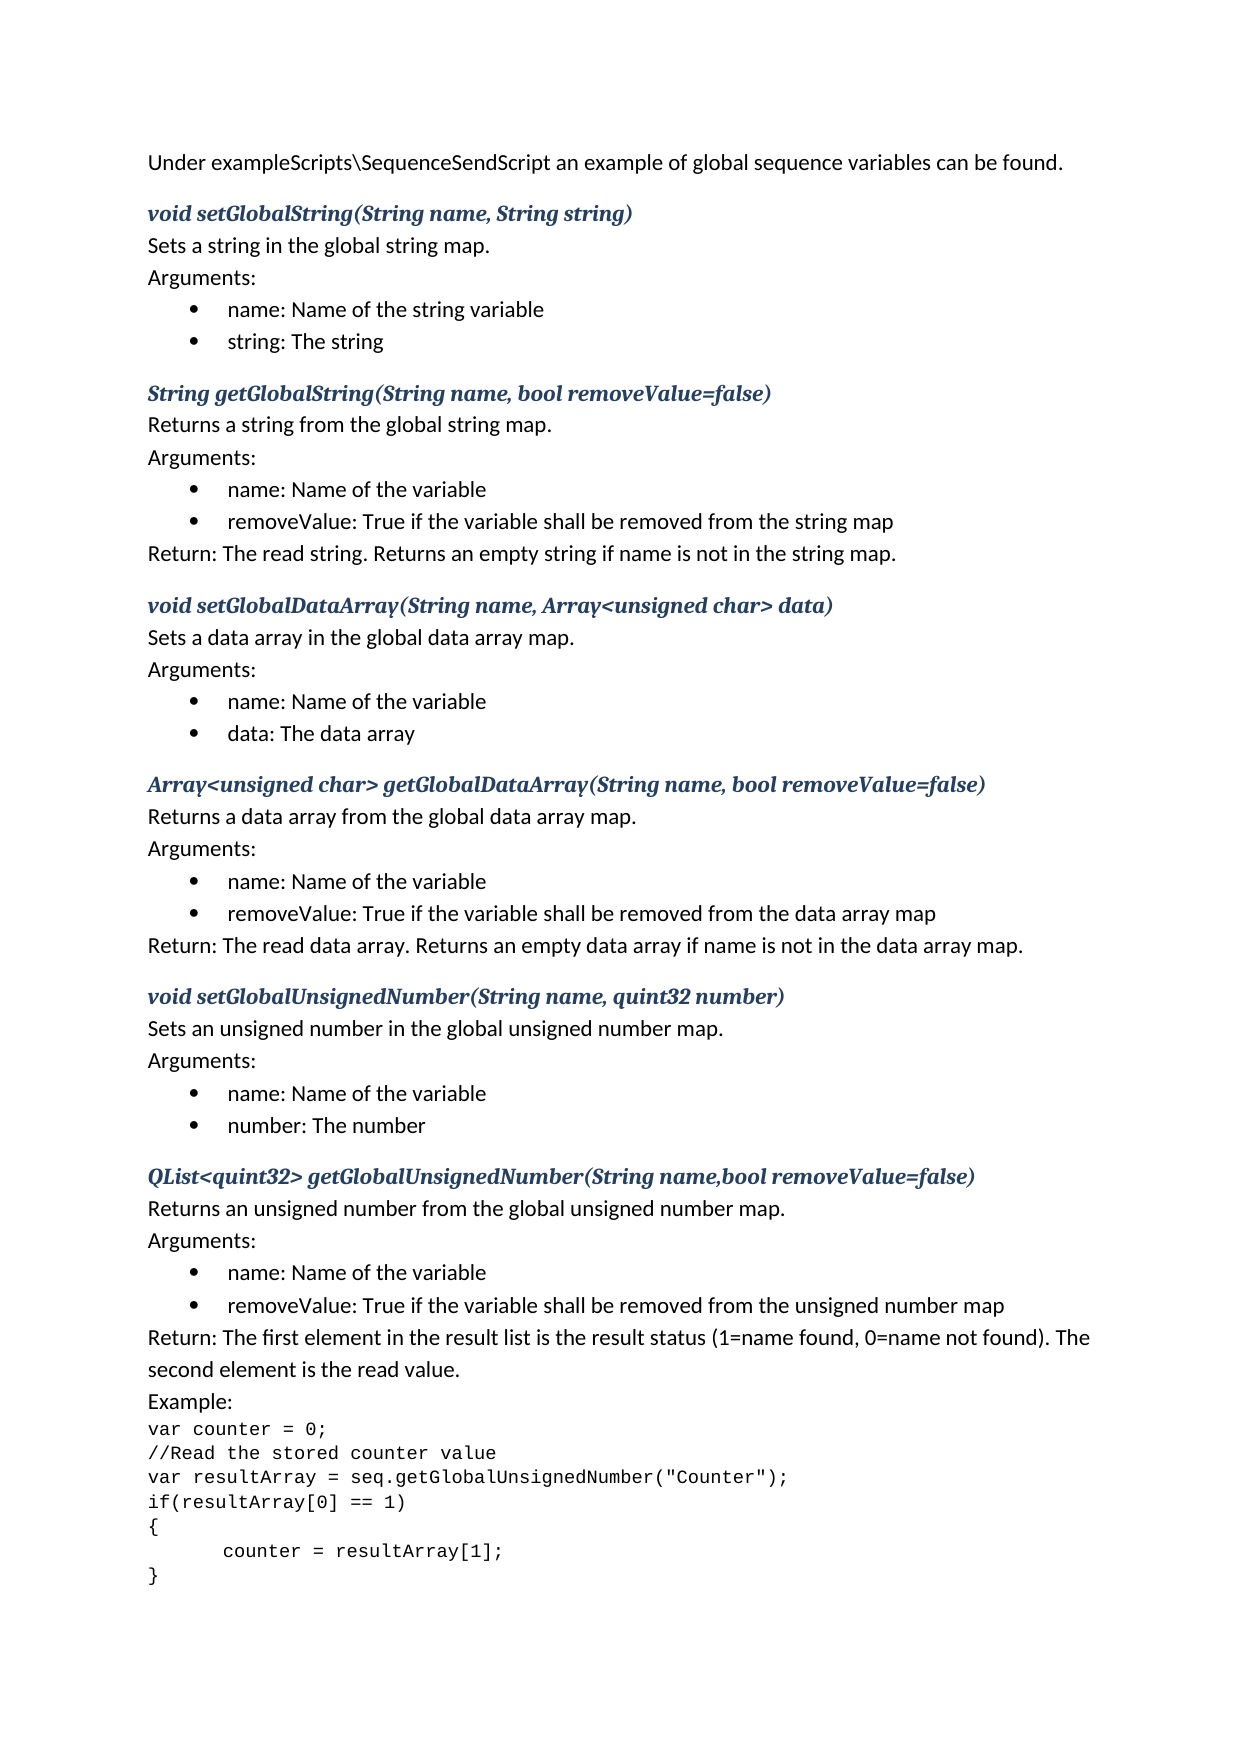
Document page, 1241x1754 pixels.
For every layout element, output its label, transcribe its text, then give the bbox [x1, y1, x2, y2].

text Sets an unsigned number in the global unsigned number map. [148, 1014, 1093, 1042]
list removeValue: True if the variable shall be removed from the data array map [190, 899, 1093, 927]
list removeValue: True if the variable shall be removed from the unsigned number map [190, 1291, 1093, 1319]
text Arguments: [148, 834, 1093, 863]
text Arguments: [148, 263, 1093, 291]
list name: Name of the variable [190, 1079, 1093, 1107]
list name: Name of the string variable [190, 295, 1093, 323]
list var resultArray = seq.getGlobalUnsignedNumber("Counter"); [148, 1468, 1093, 1489]
subtitle void setGlobalDataArray(String name, Array<unsigned char> data) [148, 592, 1093, 619]
text Sets a string in the global string map. [148, 231, 1093, 259]
list data: The data array [190, 719, 1093, 747]
text Returns an unsigned number from the global unsigned number map. [148, 1194, 1093, 1222]
list var counter = 0; [148, 1419, 1093, 1441]
list { [148, 1517, 1093, 1538]
list Return: The read string. Returns an empty string if name is not in the string map. [148, 539, 1093, 567]
list name: Name of the variable [190, 867, 1093, 895]
text Under exampleScripts\SequenceSendScript an example of global sequence variables can be found. [148, 148, 1093, 176]
text Returns a data array from the global data array map. [148, 802, 1093, 830]
list name: Name of the variable [190, 1258, 1093, 1287]
list name: Name of the variable [190, 687, 1093, 715]
subtitle void setGlobalUnsignedNumber(String name, quint32 number) [148, 984, 1093, 1011]
list string: The string [190, 327, 1093, 355]
text Sets a data array in the global data array map. [148, 623, 1093, 651]
list //Read the stored counter value [148, 1444, 1093, 1465]
list name: Name of the variable [190, 475, 1093, 503]
list if(resultArray[0] == 1) [148, 1493, 1093, 1514]
list number: The number [190, 1111, 1093, 1139]
list Return: The read data array. Returns an empty data array if name is not in the data array map. [148, 931, 1093, 959]
list counter = resultArray[1]; [148, 1541, 1093, 1563]
text Arguments: [148, 1226, 1093, 1254]
list removeValue: True if the variable shall be removed from the string map [190, 507, 1093, 535]
list Return: The first element in the result list is the result status (1=name found, 0=name not found). The second element is the read value. [148, 1323, 1093, 1383]
list Example: [148, 1387, 1093, 1415]
subtitle String getGlobalString(String name, bool removeValue=false) [148, 380, 1093, 407]
text Arguments: [148, 443, 1093, 471]
text Arguments: [148, 655, 1093, 683]
subtitle void setGlobalString(String name, String string) [148, 201, 1093, 227]
subtitle Array<unsigned char> getGlobalDataArray(String name, bool removeValue=false) [148, 772, 1093, 798]
list } [148, 1566, 1093, 1587]
subtitle QList<quint32> getGlobalUnsignedNumber(String name,bool removeValue=false) [148, 1164, 1093, 1190]
text Arguments: [148, 1047, 1093, 1074]
text Returns a string from the global string map. [148, 411, 1093, 439]
